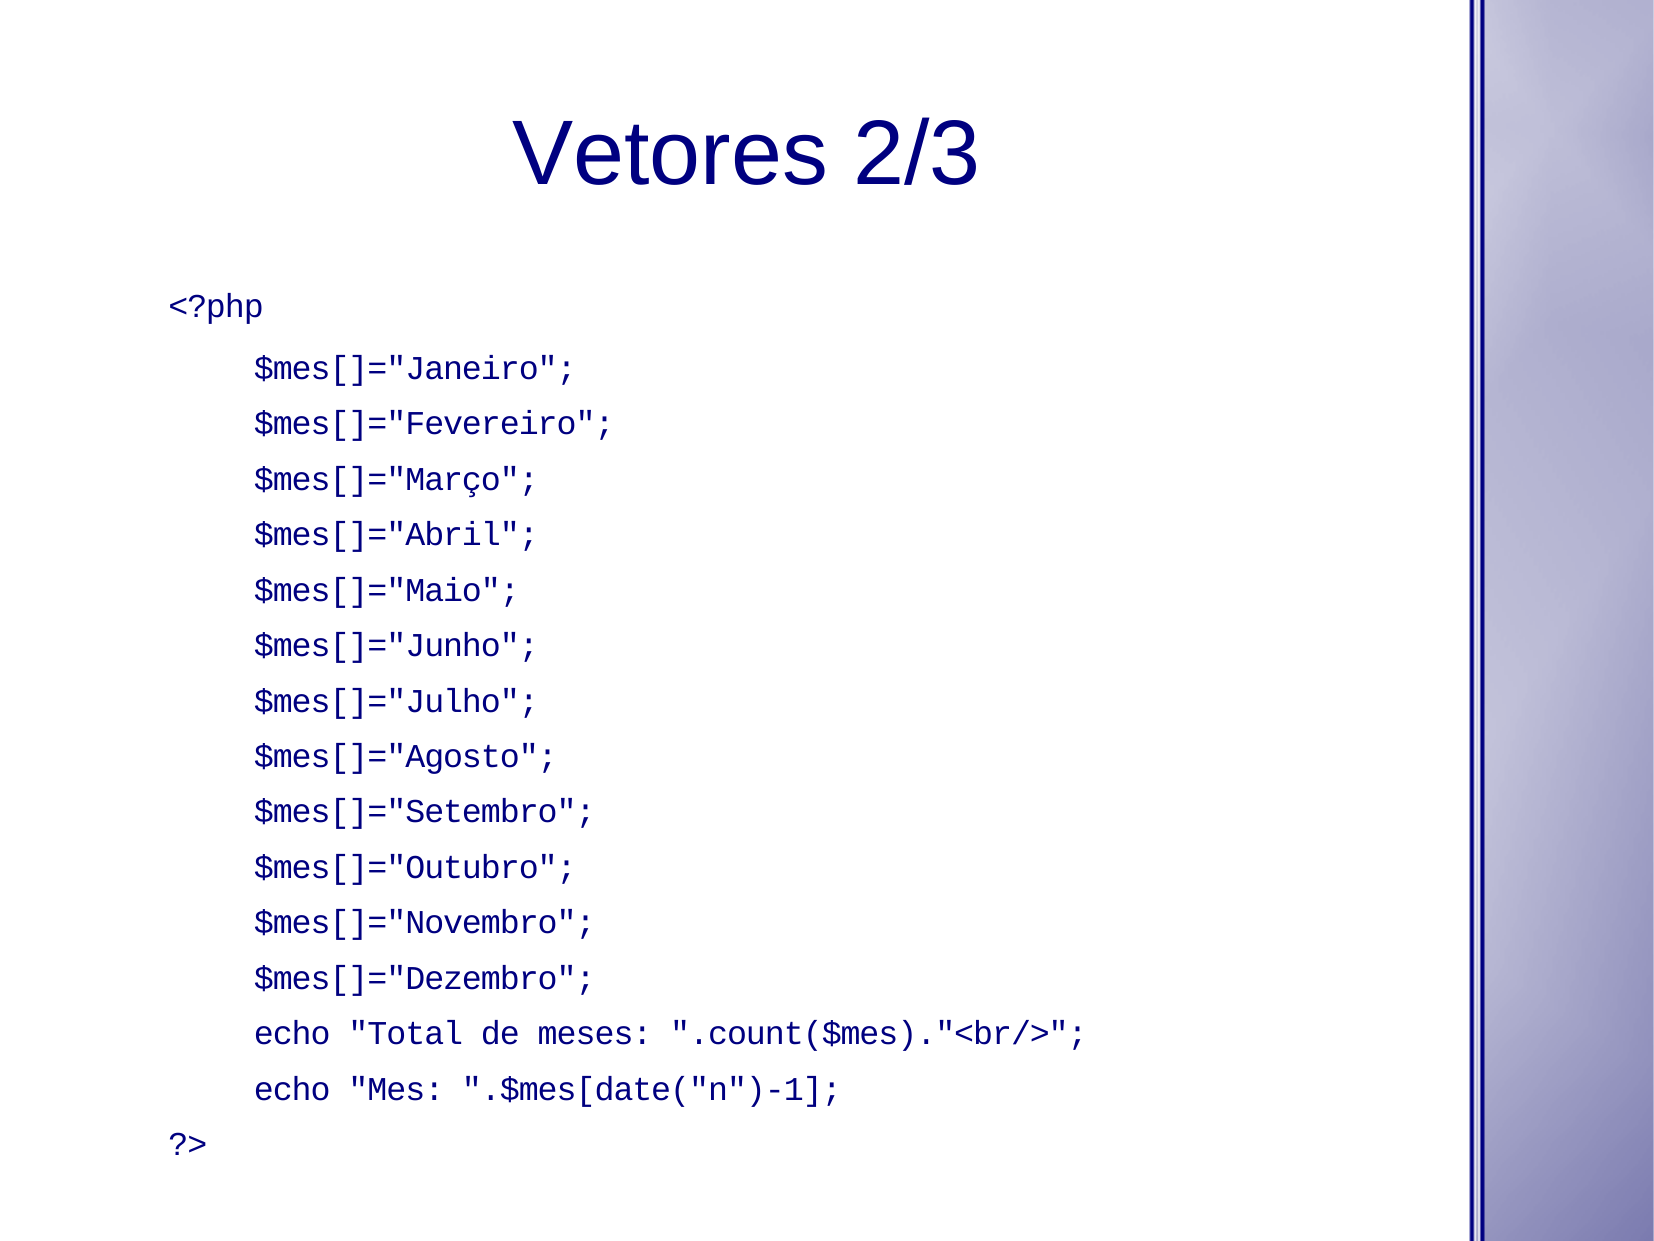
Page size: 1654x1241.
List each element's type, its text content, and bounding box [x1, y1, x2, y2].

title Vetores 2/3 [47, 49, 1447, 257]
picture [0, 0, 1654, 1241]
list <?php $mes[]="Janeiro"; $mes[]="Fevereiro"; $mes[]="Março"; $mes[]="Abril"; $mes[]="Maio"; $mes[]="Junho"; $mes[]="Julho"; $mes[]="Agosto"; $mes[]="Setembro"; $mes[]="Outubro"; $mes[]="Novembro"; $mes[]="Dezembro"; echo "Total de meses: ".count($mes)."<br/>"; echo "Mes: ".$mes[date("n")-1]; ?> [47, 290, 1447, 1166]
